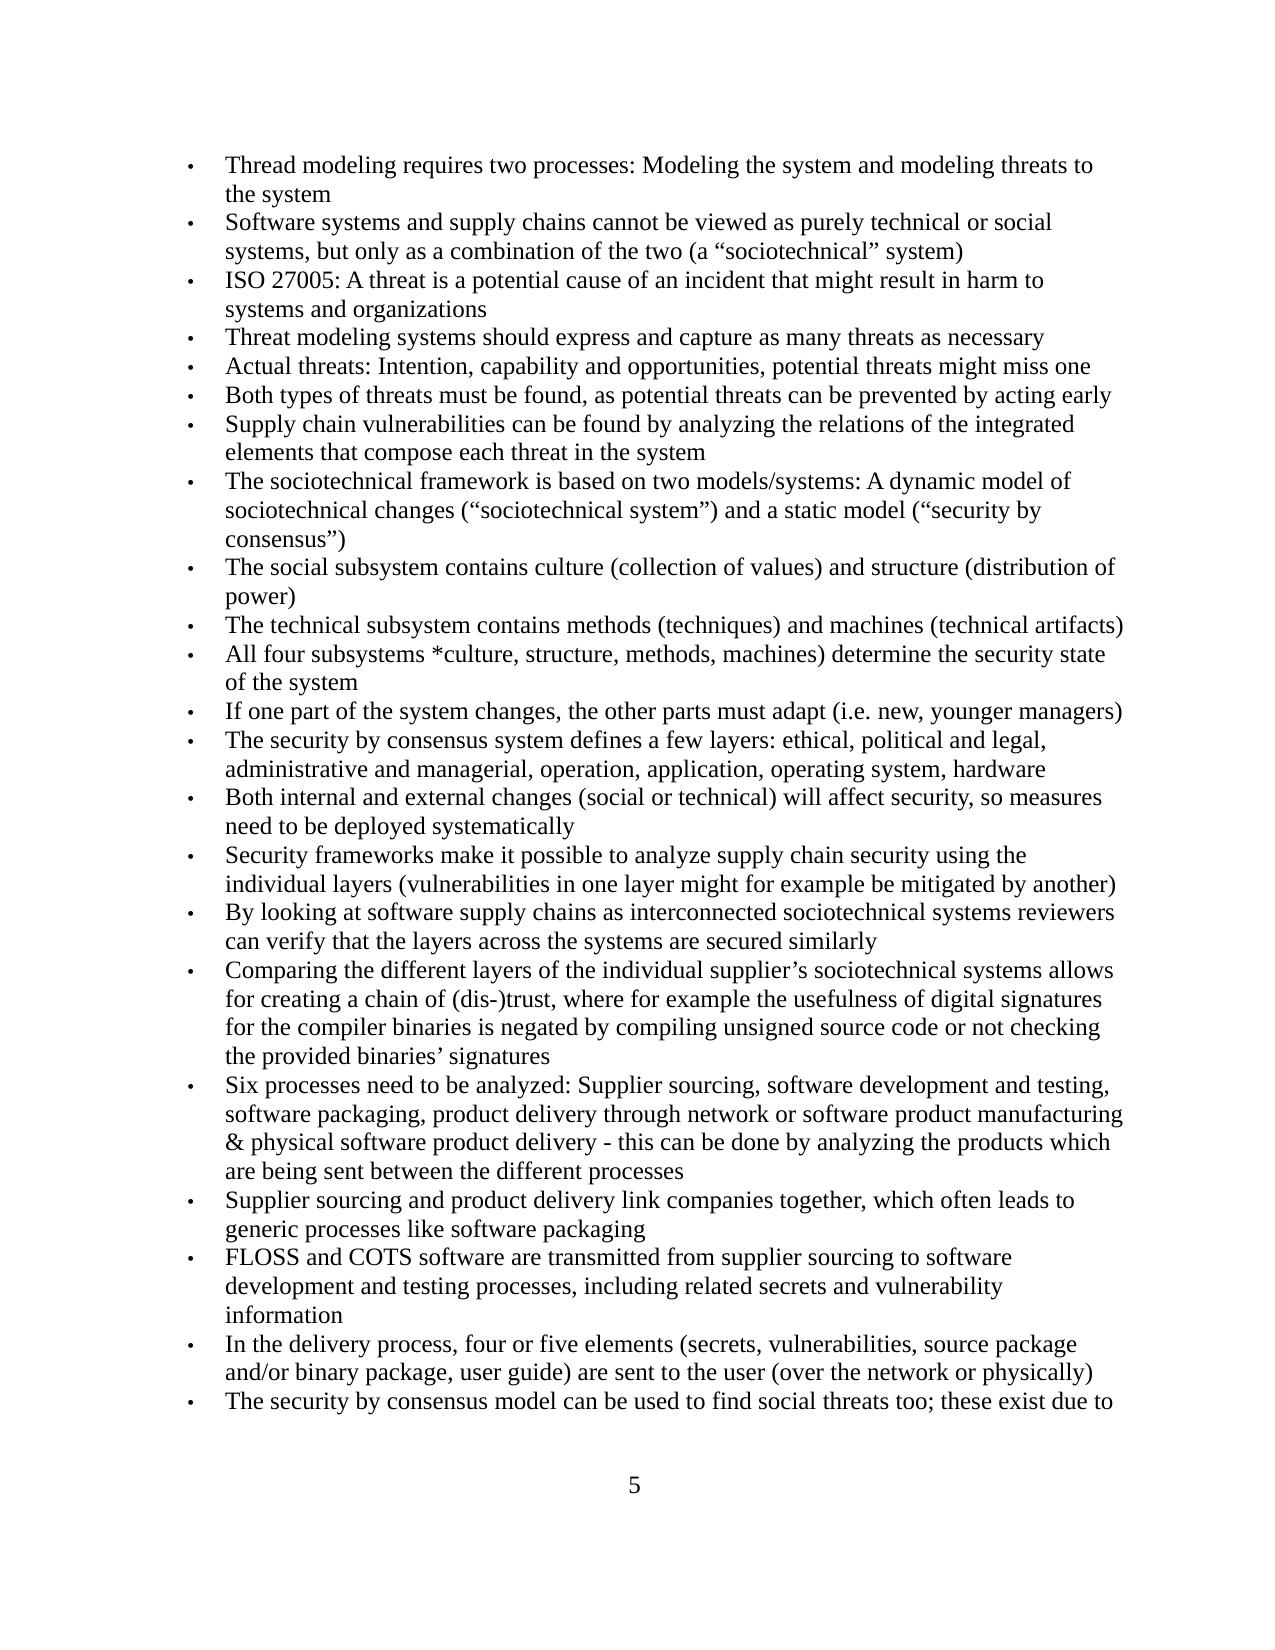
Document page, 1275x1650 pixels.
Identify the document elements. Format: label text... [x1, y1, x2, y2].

list Both types of threats must be found, as potential threats can be prevented by acting early [187, 380, 1125, 409]
list The technical subsystem contains methods (techniques) and machines (technical artifacts) [187, 610, 1125, 639]
list Security frameworks make it possible to analyze supply chain security using the individual layers (vulnerabilities in one layer might for example be mitigated by another) [187, 840, 1125, 897]
list In the delivery process, four or five elements (secrets, vulnerabilities, source package and/or binary package, user guide) are sent to the user (over the network or physically) [187, 1329, 1125, 1386]
list Supply chain vulnerabilities can be found by analyzing the relations of the integrated elements that compose each threat in the system [187, 409, 1125, 466]
list Threat modeling systems should express and capture as many threats as necessary [187, 322, 1125, 351]
list All four subsystems *culture, structure, methods, machines) determine the security state of the system [187, 639, 1125, 696]
list Both internal and external changes (social or technical) will affect security, so measures need to be deployed systematically [187, 782, 1125, 840]
list Supplier sourcing and product delivery link companies together, which often leads to generic processes like software packaging [187, 1185, 1125, 1242]
list The security by consensus model can be used to find social threats too; these exist due to [187, 1386, 1125, 1415]
list Software systems and supply chains cannot be viewed as purely technical or social systems, but only as a combination of the two (a “sociotechnical” system) [187, 207, 1125, 265]
list If one part of the system changes, the other parts must adapt (i.e. new, younger managers) [187, 696, 1125, 725]
list Thread modeling requires two processes: Modeling the system and modeling threats to the system [187, 150, 1125, 207]
list The security by consensus system defines a few layers: ethical, political and legal, administrative and managerial, operation, application, operating system, hardware [187, 725, 1125, 782]
list The sociotechnical framework is based on two models/systems: A dynamic model of sociotechnical changes (“sociotechnical system”) and a static model (“security by consensus”) [187, 466, 1125, 552]
list By looking at software supply chains as interconnected sociotechnical systems reviewers can verify that the layers across the systems are secured similarly [187, 897, 1125, 955]
list Six processes need to be analyzed: Supplier sourcing, software development and testing, software packaging, product delivery through network or software product manufacturing & physical software product delivery - this can be done by analyzing the products which are being sent between the different processes [187, 1070, 1125, 1185]
list FLOSS and COTS software are transmitted from supplier sourcing to software development and testing processes, including related secrets and vulnerability information [187, 1242, 1125, 1329]
list Comparing the different layers of the individual supplier’s sociotechnical systems allows for creating a chain of (dis-)trust, where for example the usefulness of digital signatures for the compiler binaries is negated by compiling unsigned source code or not checking the provided binaries’ signatures [187, 955, 1125, 1070]
list ISO 27005: A threat is a potential cause of an incident that might result in harm to systems and organizations [187, 265, 1125, 322]
list The social subsystem contains culture (collection of values) and structure (distribution of power) [187, 552, 1125, 610]
list Actual threats: Intention, capability and opportunities, potential threats might miss one [187, 351, 1125, 380]
